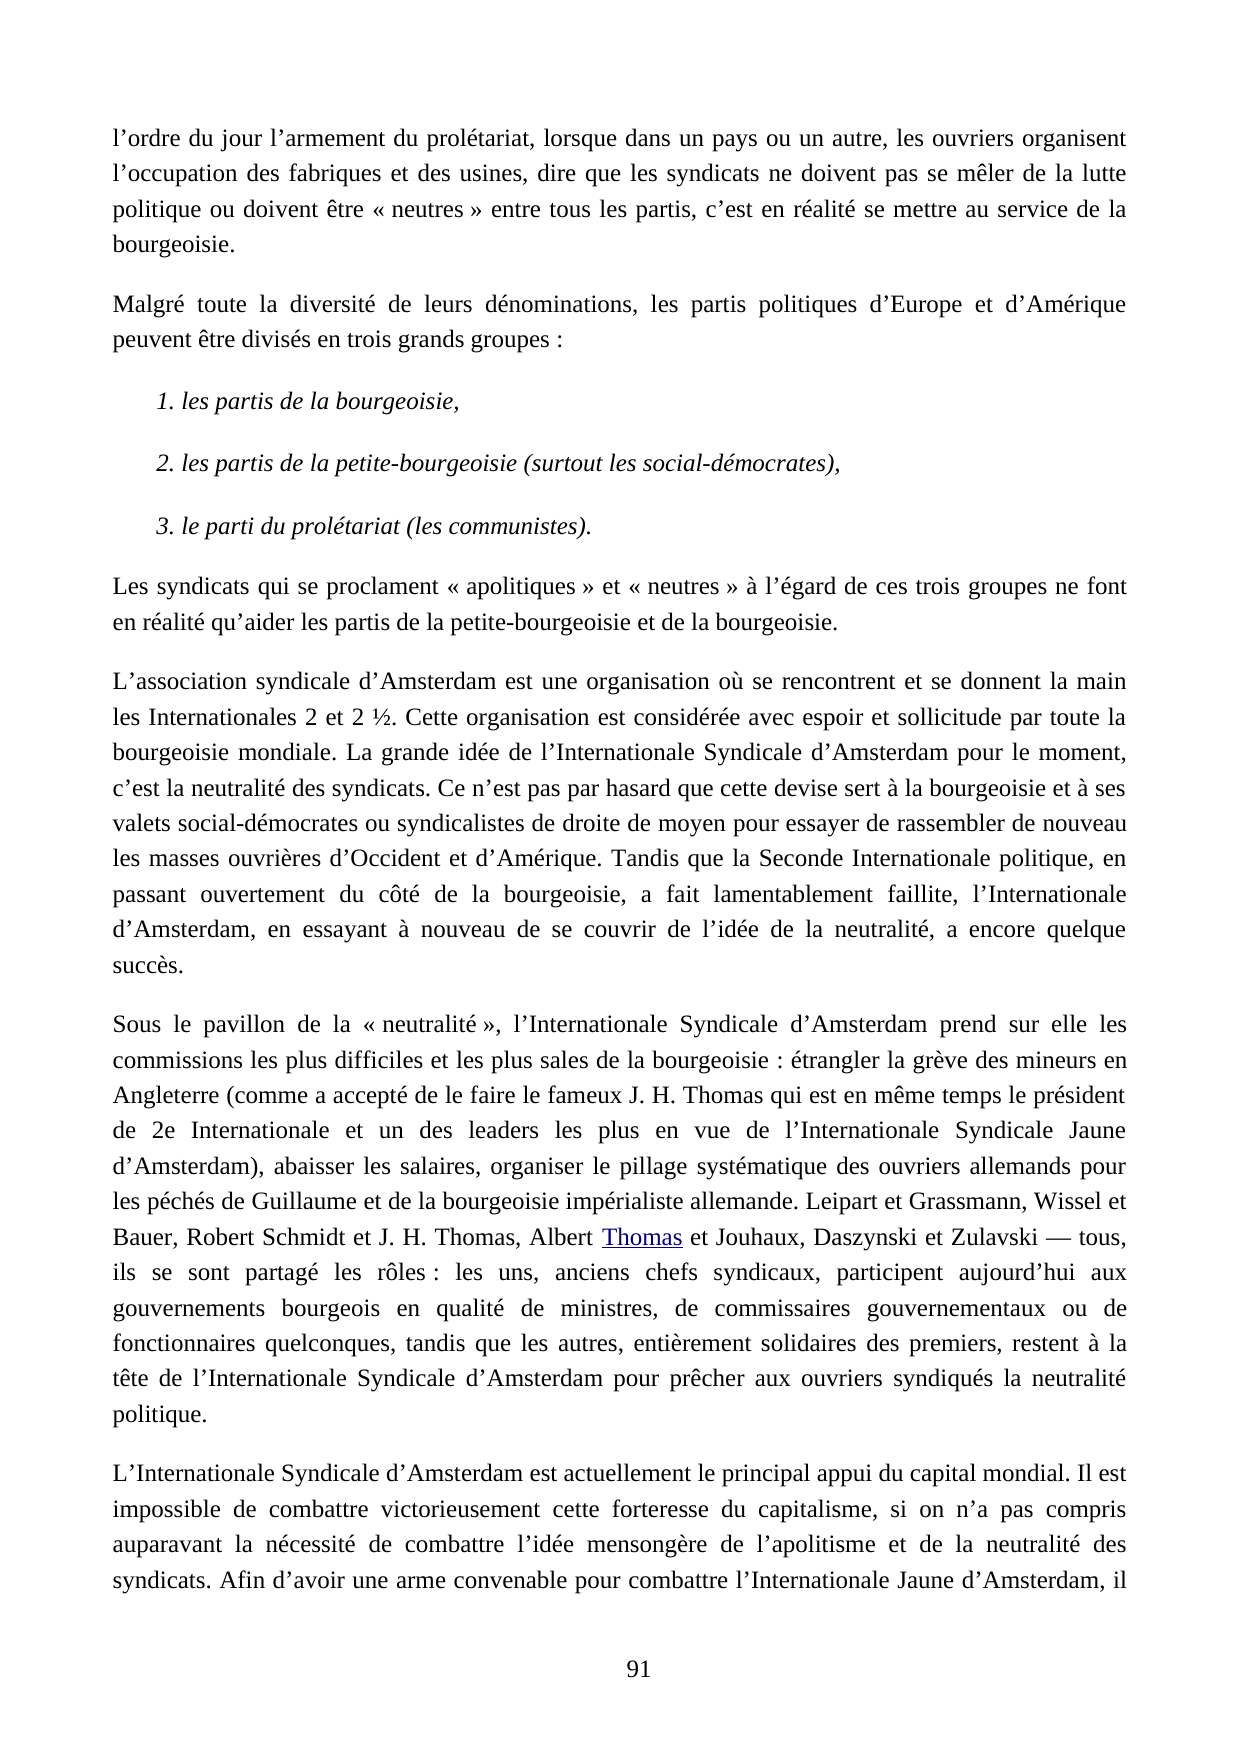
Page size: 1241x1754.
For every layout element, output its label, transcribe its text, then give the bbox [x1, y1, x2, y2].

text 3. le parti du prolétariat (les communistes). [112, 504, 1128, 542]
text l’ordre du jour l’armement du prolétariat, lorsque dans un pays ou un autre, les ouvriers organisent l’occupation des fabriques et des usines, dire que les syndicats ne doivent pas se mêler de la lutte politique ou doivent être « neutres » entre tous les partis, c’est en réalité se mettre au service de la bourgeoisie. [112, 118, 1128, 260]
text Sous le pavillon de la « neutralité », l’Internationale Syndicale d’Amsterdam prend sur elle les commissions les plus difficiles et les plus sales de la bourgeoisie : étrangler la grève des mineurs en Angleterre (comme a accepté de le faire le fameux J. H. Thomas qui est en même temps le président de 2e Internationale et un des leaders les plus en vue de l’Internationale Syndicale Jaune d’Amsterdam), abaisser les salaires, organiser le pillage systématique des ouvriers allemands pour les péchés de Guillaume et de la bourgeoisie impérialiste allemande. Leipart et Grassmann, Wissel et Bauer, Robert Schmidt et J. H. Thomas, Albert Thomas et Jouhaux, Daszynski et Zulavski — tous, ils se sont partagé les rôles : les uns, anciens chefs syndicaux, participent aujourd’hui aux gouvernements bourgeois en qualité de ministres, de commissaires gouvernementaux ou de fonctionnaires quelconques, tandis que les autres, entièrement solidaires des premiers, restent à la tête de l’Internationale Syndicale d’Amsterdam pour prêcher aux ouvriers syndiqués la neutralité politique. [112, 1004, 1128, 1429]
text L’Internationale Syndicale d’Amsterdam est actuellement le principal appui du capital mondial. Il est impossible de combattre victorieusement cette forteresse du capitalisme, si on n’a pas compris auparavant la nécessité de combattre l’idée mensongère de l’apolitisme et de la neutralité des syndicats. Afin d’avoir une arme convenable pour combattre l’Internationale Jaune d’Amsterdam, il [112, 1453, 1128, 1595]
text Les syndicats qui se proclament « apolitiques » et « neutres » à l’égard de ces trois groupes ne font en réalité qu’aider les partis de la petite-bourgeoisie et de la bourgeoisie. [112, 566, 1128, 637]
text 1. les partis de la bourgeoisie, [112, 379, 1128, 417]
text L’association syndicale d’Amsterdam est une organisation où se rencontrent et se donnent la main les Internationales 2 et 2 ½. Cette organisation est considérée avec espoir et sollicitude par toute la bourgeoisie mondiale. La grande idée de l’Internationale Syndicale d’Amsterdam pour le moment, c’est la neutralité des syndicats. Ce n’est pas par hasard que cette devise sert à la bourgeoisie et à ses valets social-démocrates ou syndicalistes de droite de moyen pour essayer de rassembler de nouveau les masses ouvrières d’Occident et d’Amérique. Tandis que la Seconde Internationale politique, en passant ouvertement du côté de la bourgeoisie, a fait lamentablement faillite, l’Internationale d’Amsterdam, en essayant à nouveau de se couvrir de l’idée de la neutralité, a encore quelque succès. [112, 661, 1128, 980]
text Malgré toute la diversité de leurs dénominations, les partis politiques d’Europe et d’Amérique peuvent être divisés en trois grands groupes : [112, 284, 1128, 355]
text 2. les partis de la petite-bourgeoisie (surtout les social-démocrates), [112, 442, 1128, 479]
